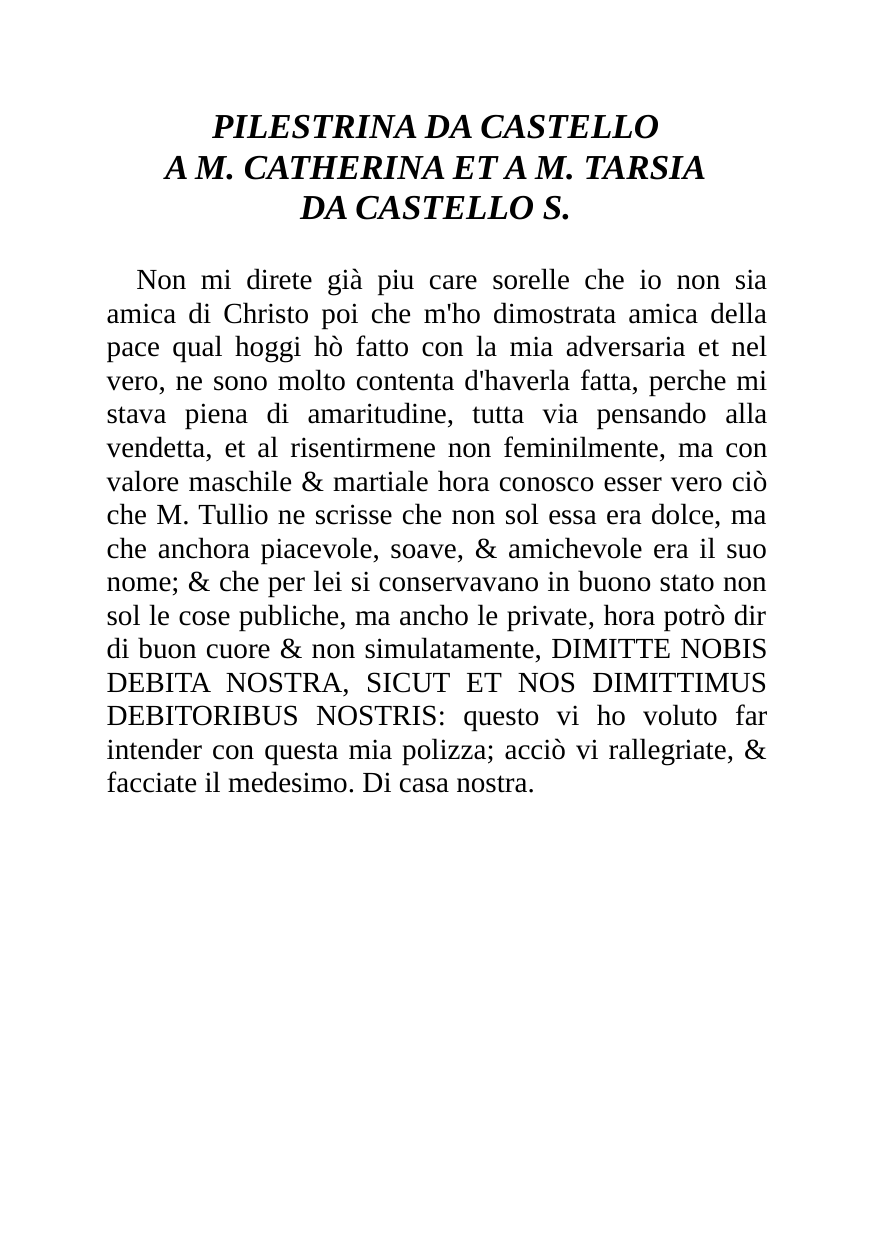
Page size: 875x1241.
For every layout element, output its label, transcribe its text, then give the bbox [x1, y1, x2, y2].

text Non mi direte già piu care sorelle che io non sia amica di Christo poi che m'ho dimostrata amica della pace qual hoggi hò fatto con la mia adversaria et nel vero, ne sono molto contenta d'haverla fatta, perche mi stava piena di amaritudine, tutta via pensando alla vendetta, et al risentirmene non feminilmente, ma con valore maschile & martiale hora conosco esser vero ciò che M. Tullio ne scrisse che non sol essa era dolce, ma che anchora piacevole, soave, & amichevole era il suo nome; & che per lei si conservavano in buono stato non sol le cose publiche, ma ancho le private, hora potrò dir di buon cuore & non simulatamente, DIMITTE NOBIS DEBITA NOSTRA, SICUT ET NOS DIMITTIMUS DEBITORIBUS NOSTRIS: questo vi ho voluto far intender con questa mia polizza; acciò vi rallegriate, & facciate il medesimo. Di casa nostra. [106, 262, 768, 799]
subtitle PILESTRINA DA CASTELLO A M. CATHERINA ET A M. TARSIA DA CASTELLO S. [106, 106, 768, 227]
